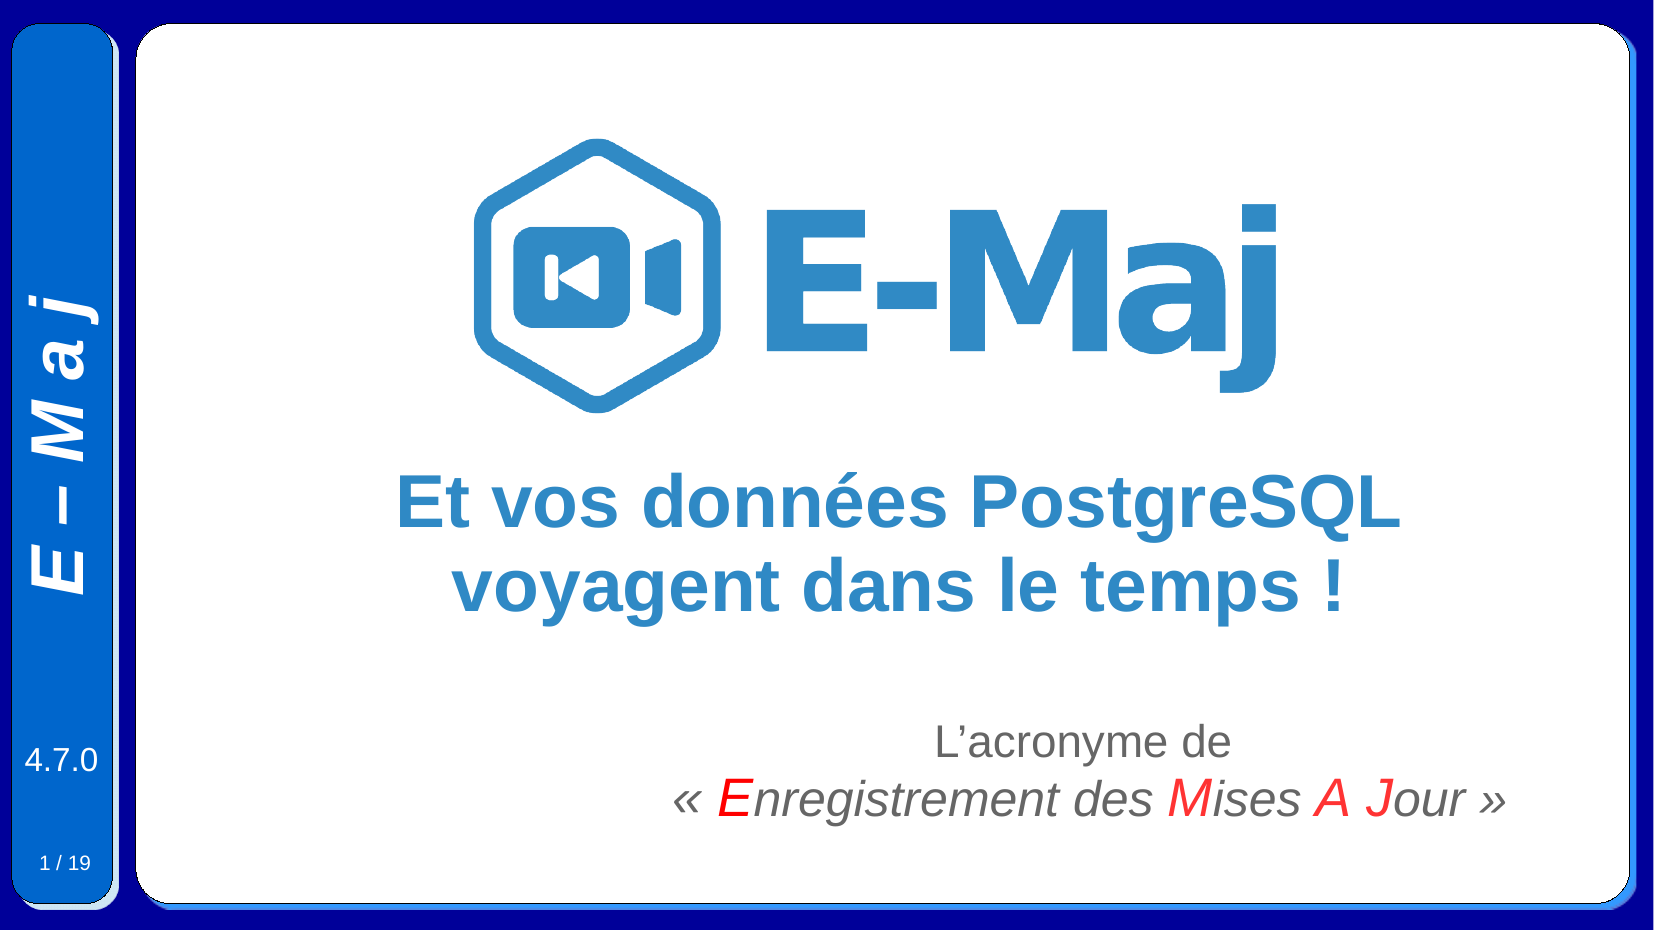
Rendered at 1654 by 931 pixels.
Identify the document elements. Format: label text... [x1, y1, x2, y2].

subtitle Et vos données PostgreSQL voyagent dans le temps ! [194, 366, 1570, 832]
text_box L’acronyme de « Enregistrement des Mises A Jour » [602, 708, 1577, 875]
picture [472, 137, 1276, 414]
